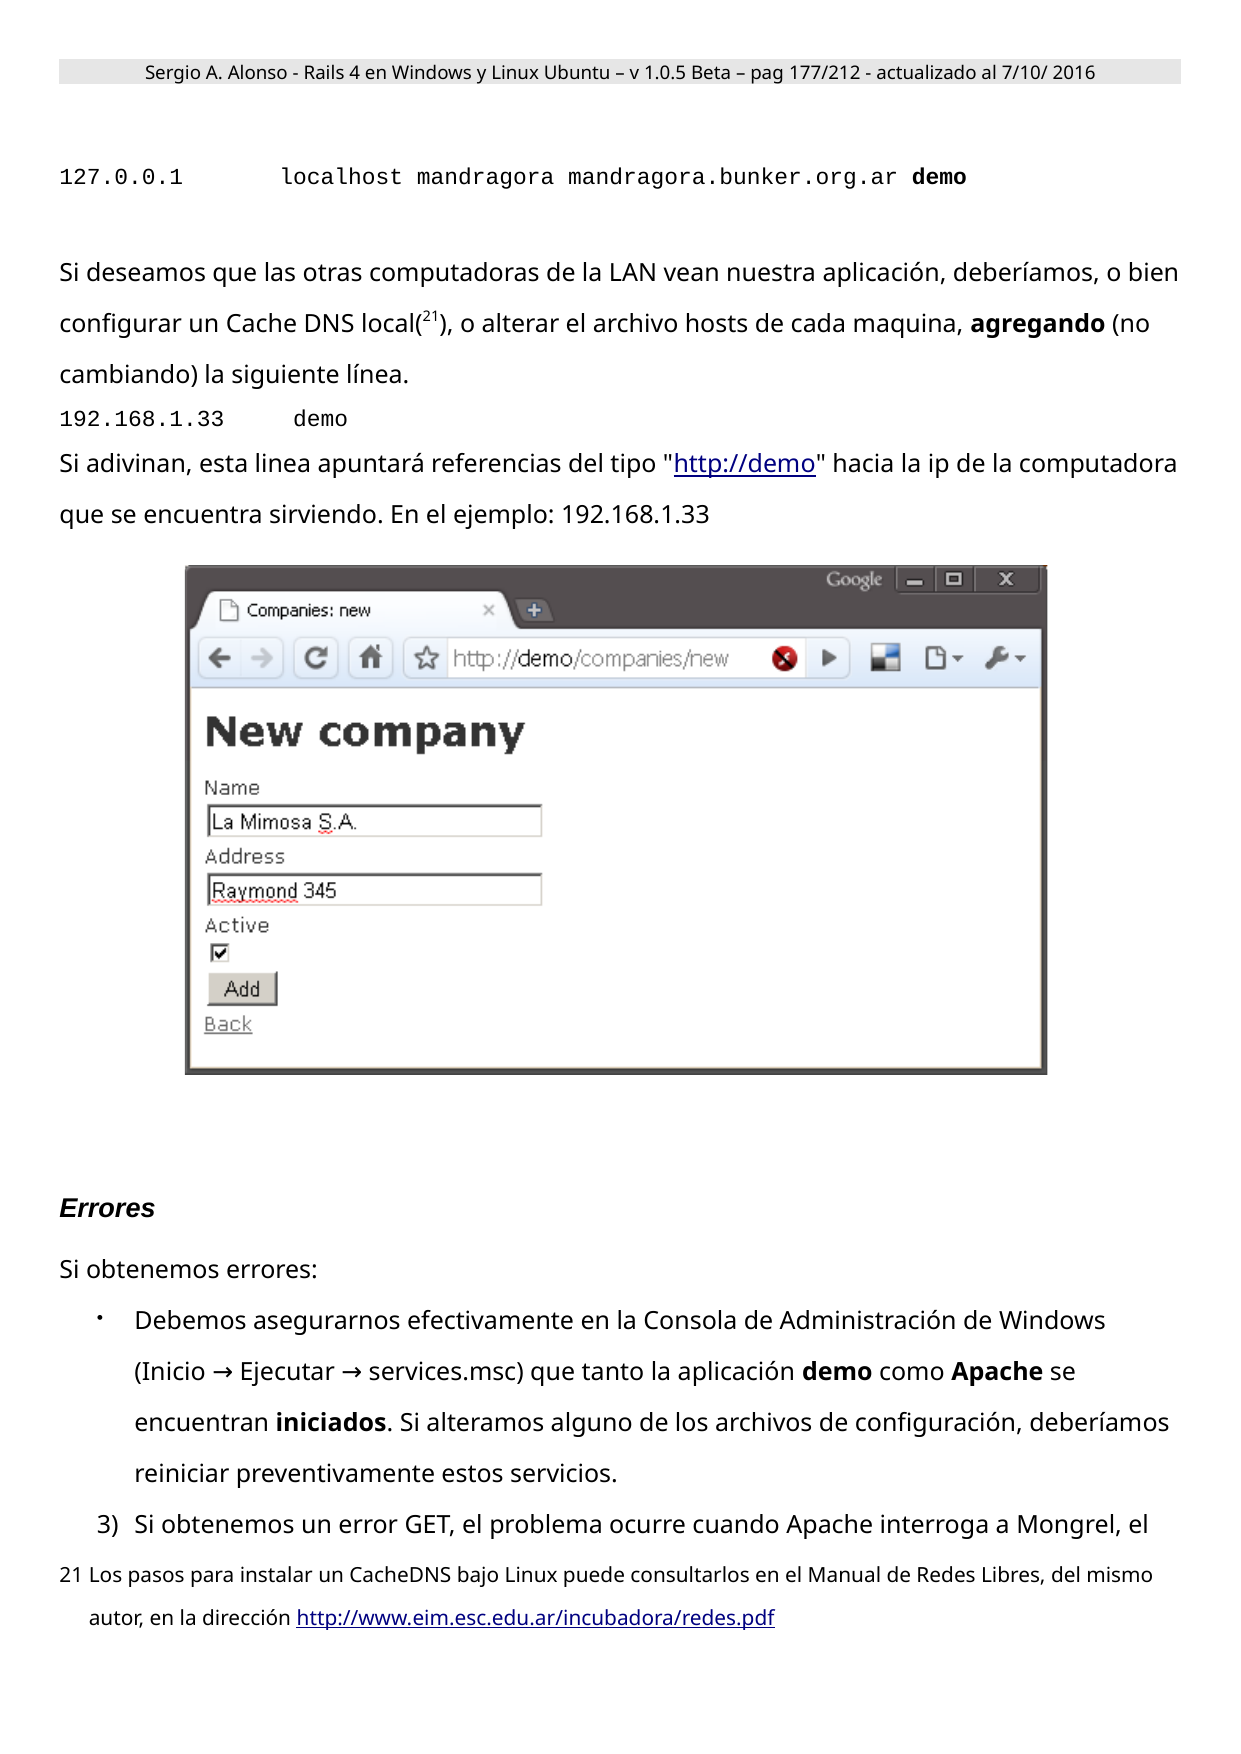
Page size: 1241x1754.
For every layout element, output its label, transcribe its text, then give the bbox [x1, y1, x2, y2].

text 127.0.0.1 localhost mandragora mandragora.bunker.org.ar demo [59, 165, 1181, 191]
list Debemos asegurarnos efectivamente en la Consola de Administración de Windows (Inicio → Ejecutar → services.msc) que tanto la aplicación demo como Apache se encuentran iniciados. Si alteramos alguno de los archivos de configuración, deberíamos reiniciar preventivamente estos servicios. [97, 1303, 1181, 1490]
subtitle Errores [59, 1192, 1181, 1223]
list Si obtenemos un error GET, el problema ocurre cuando Apache interroga a Mongrel, el [97, 1507, 1181, 1541]
text Si obtenemos errores: [59, 1252, 1181, 1286]
text Los pasos para instalar un CacheDNS bajo Linux puede consultarlos en el Manual de Redes Libres, del mismo autor, en la dirección http://www.eim.esc.edu.ar/incubadora/redes.pdf [59, 1560, 1181, 1631]
text 192.168.1.33 demo [59, 408, 1181, 434]
text Si adivinan, esta linea apuntará referencias del tipo "http://demo" hacia la ip de la computadora que se encuentra sirviendo. En el ejemplo: 192.168.1.33 [59, 446, 1181, 531]
picture [184, 565, 1048, 1075]
text Si deseamos que las otras computadoras de la LAN vean nuestra aplicación, deberíamos, o bien configurar un Cache DNS local(), o alterar el archivo hosts de cada maquina, agregando (no cambiando) la siguiente línea. [59, 254, 1181, 391]
